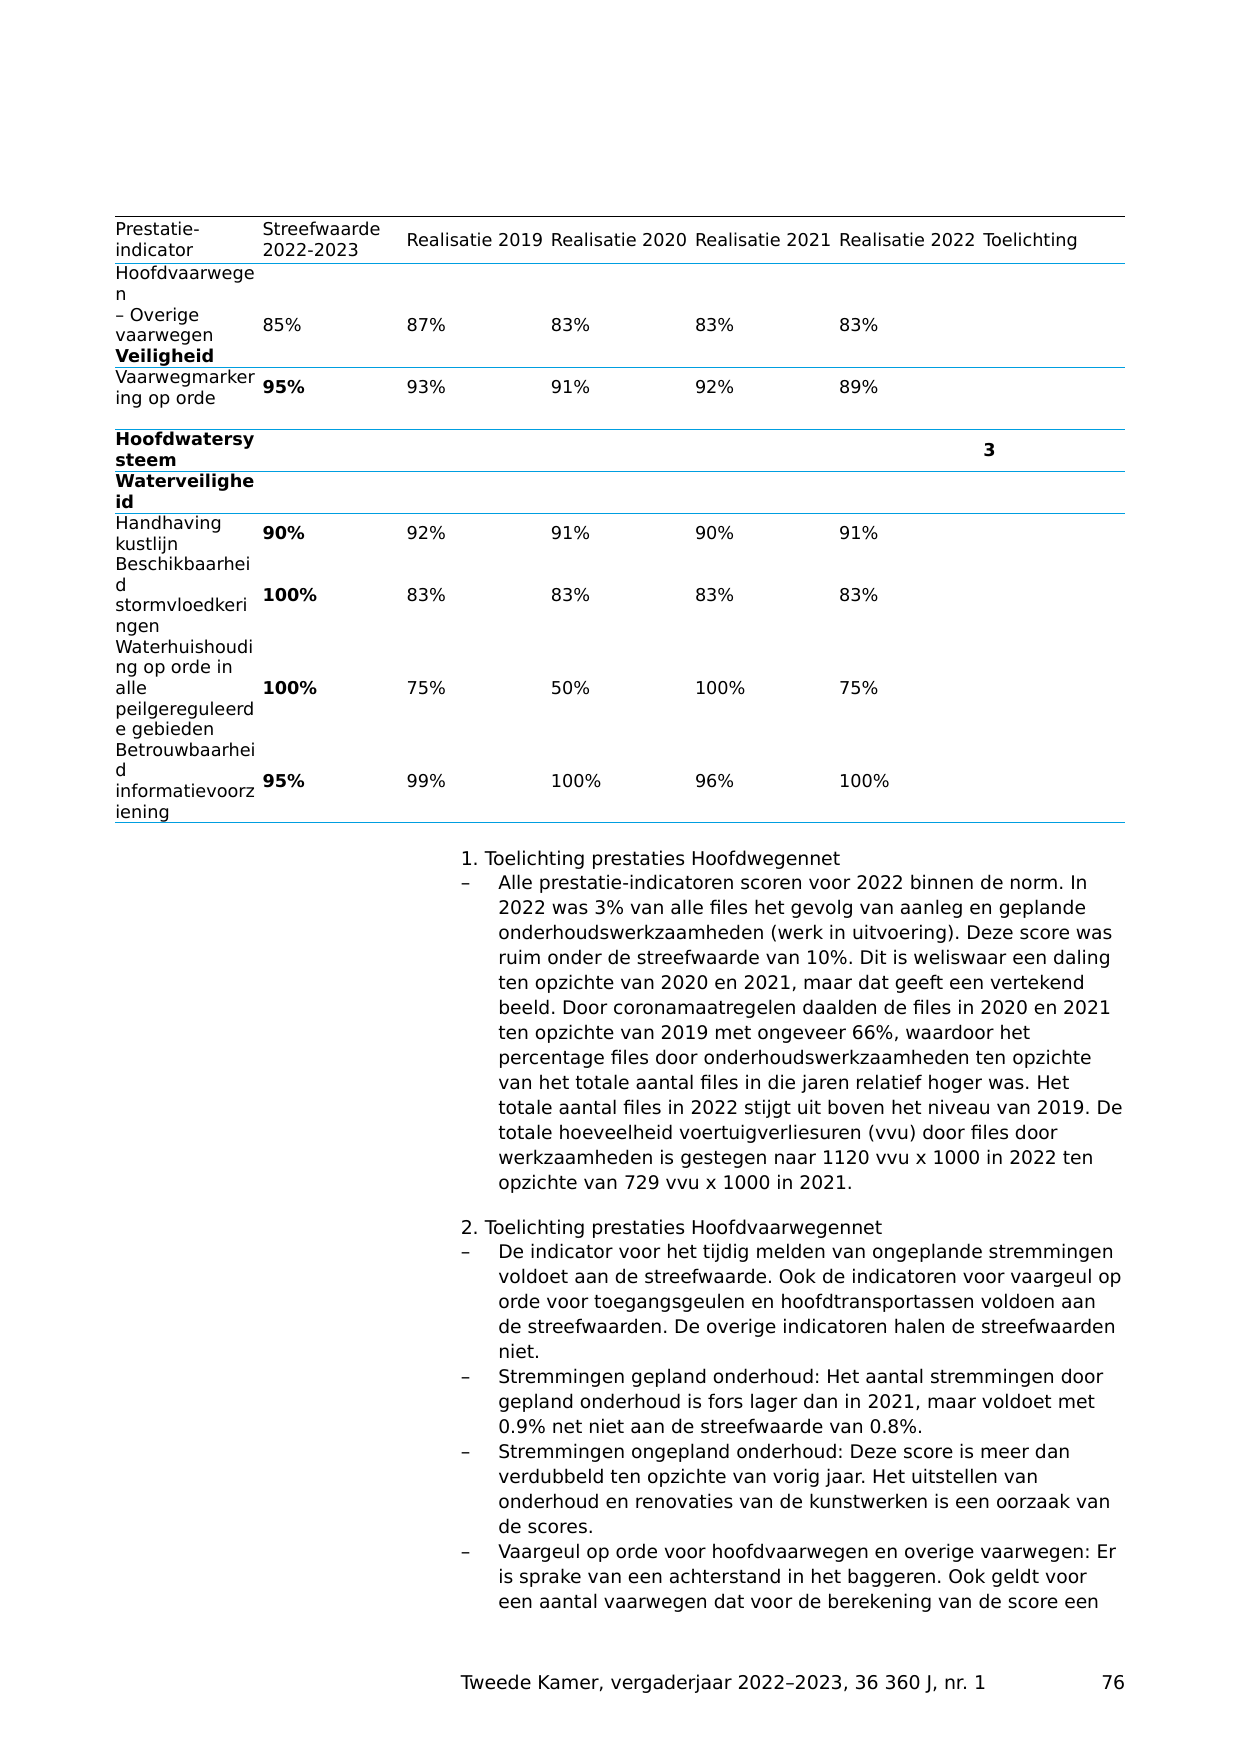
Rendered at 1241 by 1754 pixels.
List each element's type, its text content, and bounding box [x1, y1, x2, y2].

table_cell [980, 264, 1125, 304]
table_cell [692, 472, 836, 512]
table_cell Waterveiligheid [115, 472, 259, 512]
table_cell [836, 264, 980, 304]
table_cell 87% [404, 305, 548, 346]
table_cell 100% [692, 637, 836, 740]
table_cell [404, 346, 548, 366]
table_cell [692, 430, 836, 471]
table_cell 75% [836, 637, 980, 740]
table_cell 96% [692, 740, 836, 822]
table_cell [259, 408, 403, 429]
table_cell [404, 408, 548, 429]
table_cell 91% [548, 514, 692, 554]
list Vaargeul op orde voor hoofdvaarwegen en overige vaarwegen: Er is sprake van een achterstand in het baggeren. Ook geldt voor een aantal vaarwegen dat voor de berekening van de score een [461, 1539, 1125, 1614]
table_cell [548, 408, 692, 429]
table_cell 3 [980, 430, 1125, 471]
table_cell Realisatie 2019 [404, 217, 548, 263]
table_cell [980, 408, 1125, 429]
table_cell Streefwaarde 2022-2023 [259, 217, 403, 263]
table_cell Beschikbaarheid stormvloedkeringen [115, 554, 259, 637]
table_cell [980, 305, 1125, 346]
table_cell [836, 472, 980, 512]
table_cell Vaarwegmarkering op orde [115, 368, 259, 408]
table_cell [980, 637, 1125, 740]
table_cell [836, 430, 980, 471]
table_cell Prestatie-indicator [115, 217, 259, 263]
table_cell 75% [404, 637, 548, 740]
table_cell 95% [259, 368, 403, 408]
table_cell 83% [836, 305, 980, 346]
table_header Tabel 38 Prestatie indicatoren RWS [115, 191, 1125, 216]
table_cell 92% [692, 368, 836, 408]
table_cell 91% [548, 368, 692, 408]
table_cell 99% [404, 740, 548, 822]
table_cell 89% [836, 368, 980, 408]
table_cell [980, 346, 1125, 366]
table_cell [259, 472, 403, 512]
table_cell – Overige vaarwegen [115, 305, 259, 346]
table_cell 92% [404, 514, 548, 554]
table_cell Veiligheid [115, 346, 259, 366]
table_cell Realisatie 2022 [836, 217, 980, 263]
list De indicator voor het tijdig melden van ongeplande stremmingen voldoet aan de streefwaarde. Ook de indicatoren voor vaargeul op orde voor toegangsgeulen en hoofdtransportassen voldoen aan de streefwaarden. De overige indicatoren halen de streefwaarden niet. [461, 1239, 1125, 1364]
table_cell [980, 514, 1125, 554]
table_cell [548, 430, 692, 471]
list Stremmingen ongepland onderhoud: Deze score is meer dan verdubbeld ten opzichte van vorig jaar. Het uitstellen van onderhoud en renovaties van de kunstwerken is een oorzaak van de scores. [461, 1439, 1125, 1539]
table_cell 100% [836, 740, 980, 822]
table_cell [836, 408, 980, 429]
list Alle prestatie-indicatoren scoren voor 2022 binnen de norm. In 2022 was 3% van alle files het gevolg van aanleg en geplande onderhoudswerkzaamheden (werk in uitvoering). Deze score was ruim onder de streefwaarde van 10%. Dit is weliswaar een daling ten opzichte van 2020 en 2021, maar dat geeft een vertekend beeld. Door coronamaatregelen daalden de files in 2020 en 2021 ten opzichte van 2019 met ongeveer 66%, waardoor het percentage files door onderhoudswerkzaamheden ten opzichte van het totale aantal files in die jaren relatief hoger was. Het totale aantal files in 2022 stijgt uit boven het niveau van 2019. De totale hoeveelheid voertuigverliesuren (vvu) door files door werkzaamheden is gestegen naar 1120 vvu x 1000 in 2022 ten opzichte van 729 vvu x 1000 in 2021. [461, 870, 1125, 1195]
table_cell 83% [548, 554, 692, 637]
table_cell [115, 408, 259, 429]
text 2. Toelichting prestaties Hoofdvaarwegennet [461, 1217, 1125, 1239]
table_cell [404, 472, 548, 512]
table_cell Realisatie 2021 [692, 217, 836, 263]
table_cell [548, 346, 692, 366]
table_cell Hoofdwatersysteem [115, 430, 259, 471]
table_cell Realisatie 2020 [548, 217, 692, 263]
table_cell 95% [259, 740, 403, 822]
table_cell [980, 740, 1125, 822]
table_cell 83% [692, 305, 836, 346]
table_cell [692, 408, 836, 429]
list Stremmingen gepland onderhoud: Het aantal stremmingen door gepland onderhoud is fors lager dan in 2021, maar voldoet met 0.9% net niet aan de streefwaarde van 0.8%. [461, 1364, 1125, 1439]
table_cell [259, 264, 403, 304]
table_cell 83% [548, 305, 692, 346]
table_cell 100% [548, 740, 692, 822]
table_cell 91% [836, 514, 980, 554]
table_cell [692, 264, 836, 304]
table_cell Handhaving kustlijn [115, 514, 259, 554]
table_cell Toelichting [980, 217, 1125, 263]
table_cell 83% [836, 554, 980, 637]
table_cell Hoofdvaarwegen [115, 264, 259, 304]
table_cell 100% [259, 637, 403, 740]
table_cell 90% [692, 514, 836, 554]
table_cell 83% [404, 554, 548, 637]
table_cell [259, 346, 403, 366]
table_cell 90% [259, 514, 403, 554]
table_cell [836, 346, 980, 366]
table_cell [404, 430, 548, 471]
table_cell [259, 430, 403, 471]
table_cell [980, 554, 1125, 637]
table_cell [692, 346, 836, 366]
table_cell 100% [259, 554, 403, 637]
table_cell [980, 368, 1125, 408]
table_cell 50% [548, 637, 692, 740]
table_cell 93% [404, 368, 548, 408]
table_cell [548, 264, 692, 304]
text 1. Toelichting prestaties Hoofdwegennet [461, 848, 1125, 870]
table_cell 85% [259, 305, 403, 346]
table_cell [404, 264, 548, 304]
table_cell Waterhuishouding op orde in alle peilgereguleerde gebieden [115, 637, 259, 740]
table_cell [980, 472, 1125, 512]
table_cell Betrouwbaarheid informatievoorziening [115, 740, 259, 822]
table_cell 83% [692, 554, 836, 637]
table_cell [548, 472, 692, 512]
